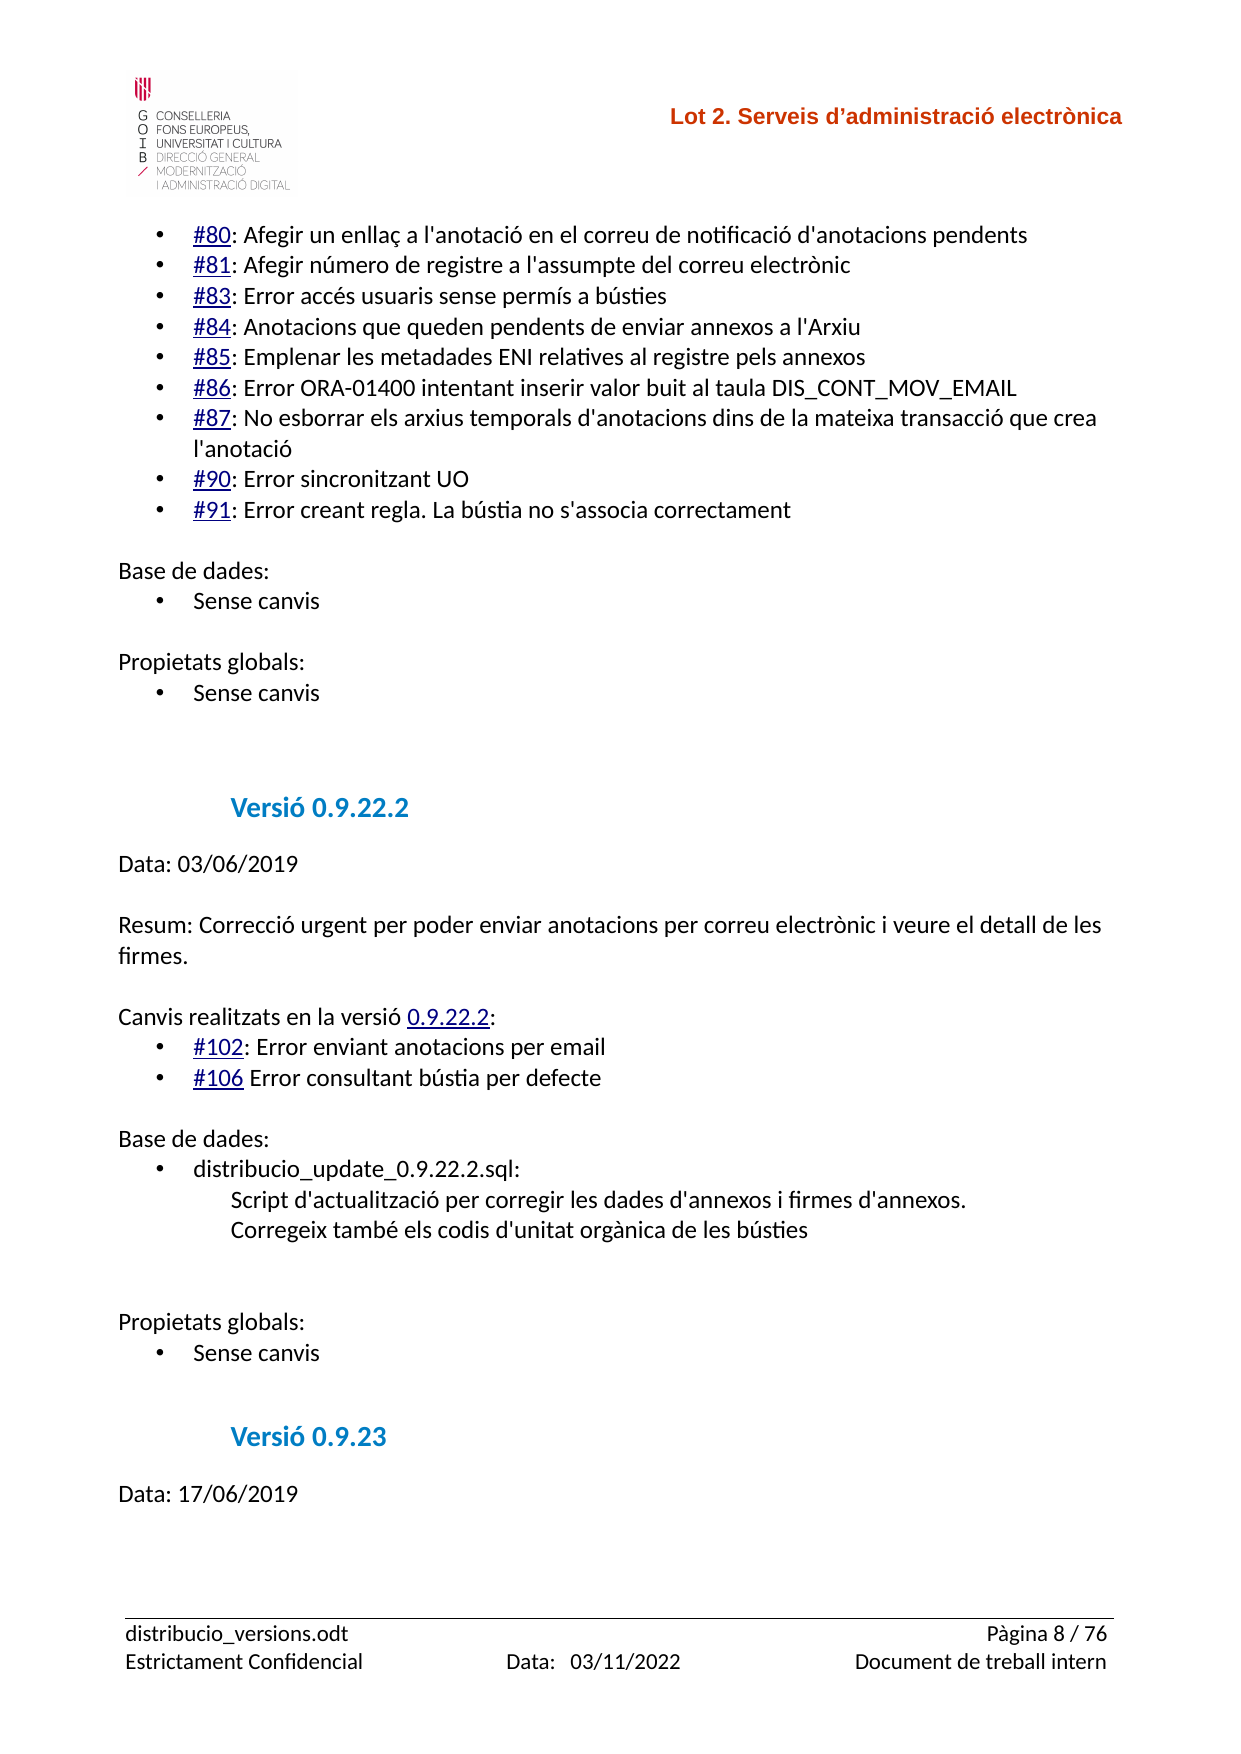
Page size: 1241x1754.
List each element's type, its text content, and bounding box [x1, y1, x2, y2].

text Base de dades: [118, 1123, 1122, 1154]
list #91: Error creant regla. La bústia no s'associa correctament [156, 494, 1122, 524]
text Propietats globals: [118, 1306, 1122, 1337]
text Resum: Correcció urgent per poder enviar anotacions per correu electrònic i veure el detall de les firmes. [118, 909, 1122, 971]
list Script d'actualització per corregir les dades d'annexos i firmes d'annexos. [193, 1184, 1122, 1215]
text Propietats globals: [118, 646, 1122, 677]
list #102: Error enviant anotacions per email [156, 1032, 1122, 1062]
list #83: Error accés usuaris sense permís a bústies [156, 280, 1122, 311]
list #85: Emplenar les metadades ENI relatives al registre pels annexos [156, 341, 1122, 372]
list #86: Error ORA-01400 intentant inserir valor buit al taula DIS_CONT_MOV_EMAIL [156, 372, 1122, 402]
list Sense canvis [156, 585, 1122, 616]
picture [126, 70, 299, 197]
list #87: No esborrar els arxius temporals d'anotacions dins de la mateixa transacció que crea l'anotació [156, 402, 1122, 463]
list #80: Afegir un enllaç a l'anotació en el correu de notificació d'anotacions pendents [156, 219, 1122, 250]
text Canvis realitzats en la versió 0.9.22.2: [118, 1001, 1122, 1032]
list #106 Error consultant bústia per defecte [156, 1062, 1122, 1093]
list #84: Anotacions que queden pendents de enviar annexos a l'Arxiu [156, 311, 1122, 341]
list Sense canvis [156, 1337, 1122, 1367]
subtitle Versió 0.9.23 [153, 1418, 1122, 1454]
list #90: Error sincronitzant UO [156, 463, 1122, 494]
list Sense canvis [156, 677, 1122, 707]
text Base de dades: [118, 555, 1122, 585]
list distribucio_update_0.9.22.2.sql: [156, 1154, 1122, 1184]
subtitle Versió 0.9.22.2 [153, 789, 1122, 825]
list #81: Afegir número de registre a l'assumpte del correu electrònic [156, 250, 1122, 280]
list Corregeix també els codis d'unitat orgànica de les bústies [193, 1215, 1122, 1245]
text Data: 17/06/2019 [118, 1478, 1122, 1508]
text Data: 03/06/2019 [118, 848, 1122, 879]
